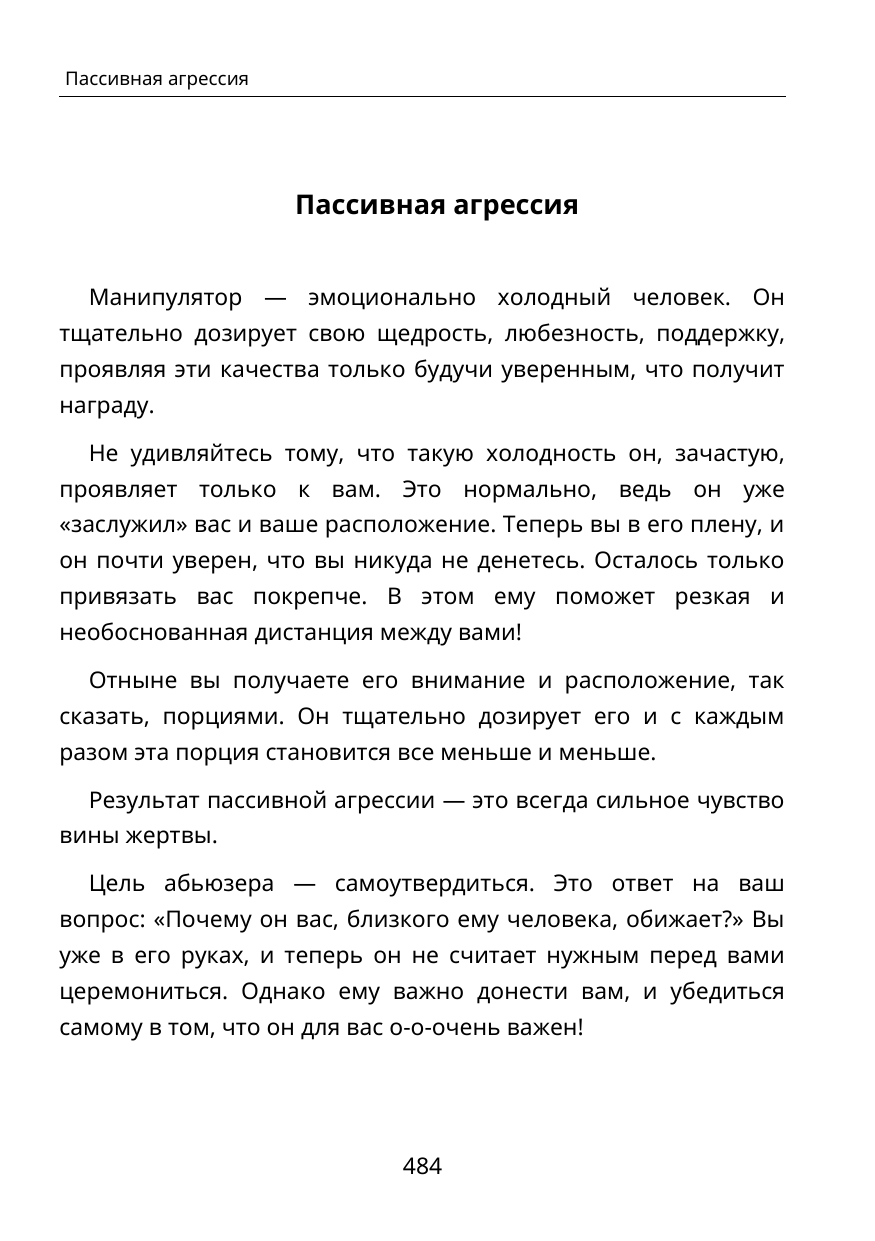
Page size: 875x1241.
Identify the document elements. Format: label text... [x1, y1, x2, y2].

text Результат пассивной агрессии — это всегда сильное чувство вины жертвы. [59, 783, 786, 851]
text Отныне вы получаете его внимание и расположение, так сказать, порциями. Он тщательно дозирует его и с каждым разом эта порция становится все меньше и меньше. [59, 664, 786, 767]
text Цель абьюзера — самоутвердиться. Это ответ на ваш вопрос: «Почему он вас, близкого ему человека, обижает?» Вы уже в его руках, и теперь он не считает нужным перед вами церемониться. Однако ему важно донести вам, и убедиться самому в том, что он для вас о-о-очень важен! [59, 867, 786, 1042]
text Манипулятор — эмоционально холодный человек. Он тщательно дозирует свою щедрость, любезность, поддержку, проявляя эти качества только будучи уверенным, что получит награду. [59, 281, 786, 420]
text Не удивляйтесь тому, что такую холодность он, зачастую, проявляет только к вам. Это нормально, ведь он уже «заслужил» вас и ваше расположение. Теперь вы в его плену, и он почти уверен, что вы никуда не денетесь. Осталось только привязать вас покрепче. В этом ему поможет резкая и необоснованная дистанция между вами! [59, 437, 786, 647]
subtitle Пассивная агрессия [59, 185, 786, 222]
